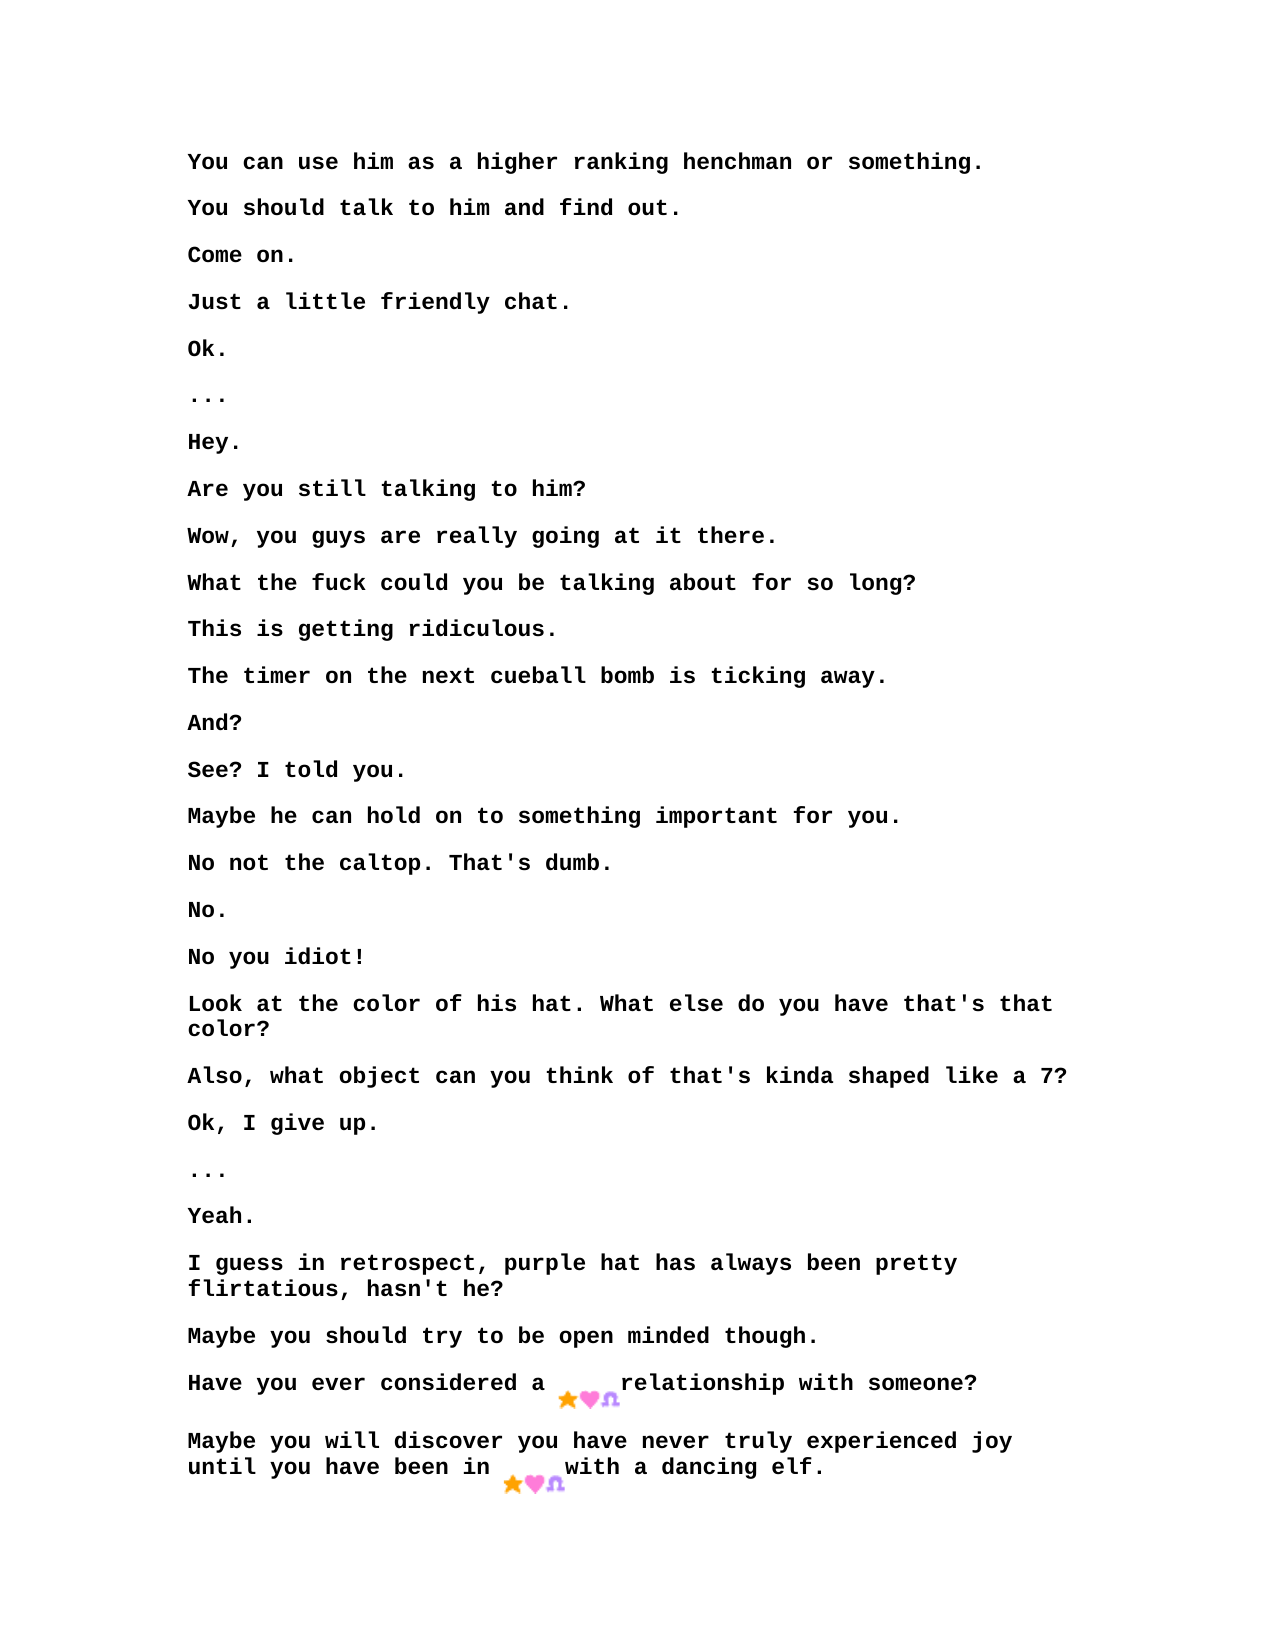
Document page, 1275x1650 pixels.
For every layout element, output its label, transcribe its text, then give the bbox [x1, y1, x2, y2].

text Come on. [187, 243, 1087, 269]
text No you idiot! [187, 945, 1087, 971]
text No not the caltop. That's dumb. [187, 852, 1087, 877]
text ... [187, 384, 1087, 410]
text What the fuck could you be talking about for so long? [187, 571, 1087, 597]
text Hey. [187, 431, 1087, 457]
text Yeah. [187, 1205, 1087, 1231]
text You can use him as a higher ranking henchman or something. [187, 150, 1087, 176]
text Look at the color of his hat. What else do you have that's that color? [187, 992, 1087, 1044]
text Ok, I give up. [187, 1111, 1087, 1137]
text Have you ever considered a relationship with someone? [187, 1371, 1087, 1409]
text ... [187, 1158, 1087, 1184]
text Also, what object can you think of that's kinda shaped like a 7? [187, 1064, 1087, 1091]
text I guess in retrospect, purple hat has always been pretty flirtatious, hasn't he? [187, 1252, 1087, 1303]
text Ok. [187, 337, 1087, 363]
text Maybe he can hold on to something important for you. [187, 805, 1087, 831]
text This is getting ridiculous. [187, 618, 1087, 644]
text The timer on the next cueball bomb is ticking away. [187, 664, 1087, 690]
text And? [187, 711, 1087, 737]
text Maybe you will discover you have never truly experienced joy until you have been in with a dancing elf. [187, 1430, 1087, 1493]
text No. [187, 898, 1087, 924]
text See? I told you. [187, 758, 1087, 784]
text Just a little friendly chat. [187, 290, 1087, 316]
text Maybe you should try to be open minded though. [187, 1324, 1087, 1350]
text Are you still talking to him? [187, 477, 1087, 503]
text You should talk to him and find out. [187, 197, 1087, 223]
text Wow, you guys are really going at it there. [187, 524, 1087, 550]
